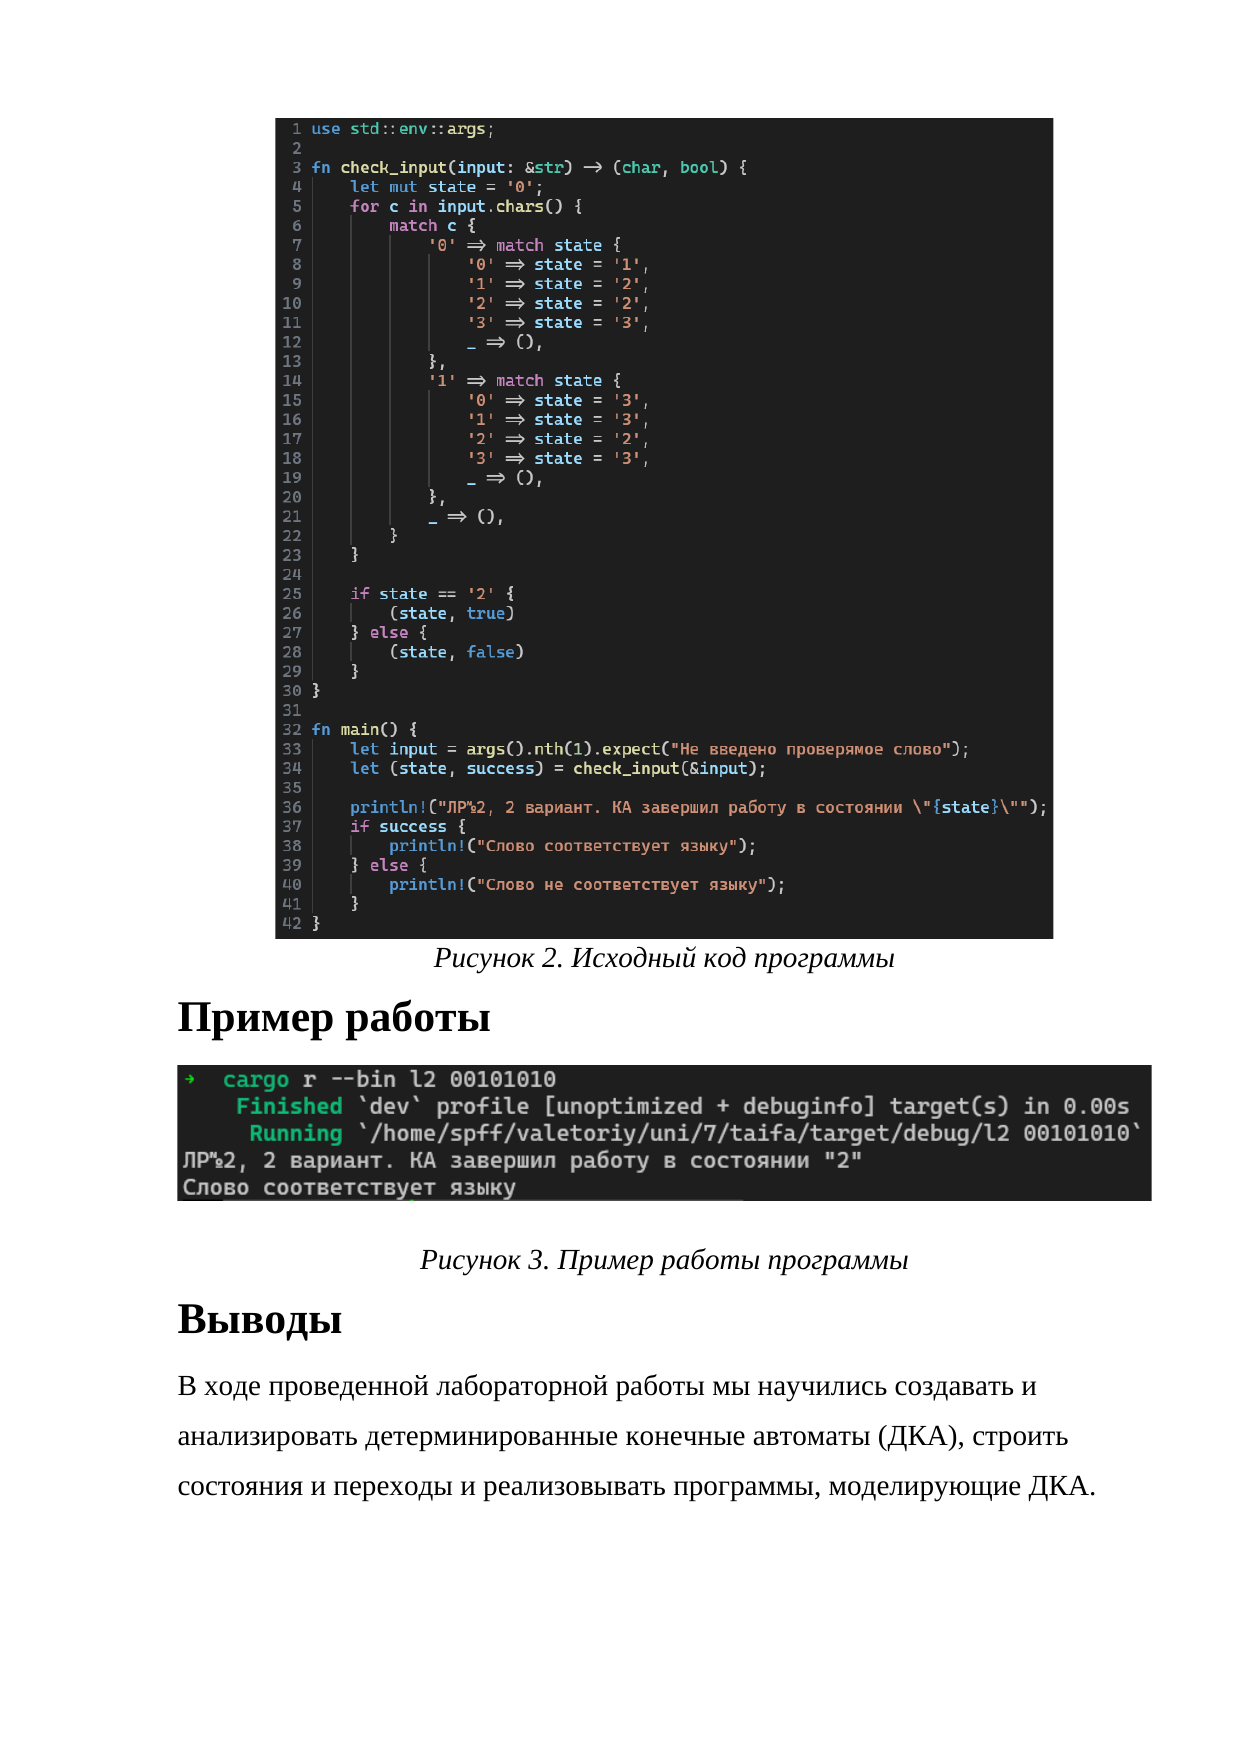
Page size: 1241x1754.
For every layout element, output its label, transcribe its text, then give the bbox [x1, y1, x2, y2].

picture [275, 118, 1054, 939]
picture [177, 1065, 1152, 1201]
text Рисунок 3. Пример работы программы [177, 1201, 1152, 1276]
text В ходе проведенной лабораторной работы мы научились создавать и анализировать детерминированные конечные автоматы (ДКА), строить состояния и переходы и реализовывать программы, моделирующие ДКА. [177, 1368, 1152, 1502]
text Выводы [177, 1292, 1152, 1343]
text Рисунок 2. Исходный код программы [177, 772, 1152, 973]
text Пример работы [177, 990, 1152, 1041]
